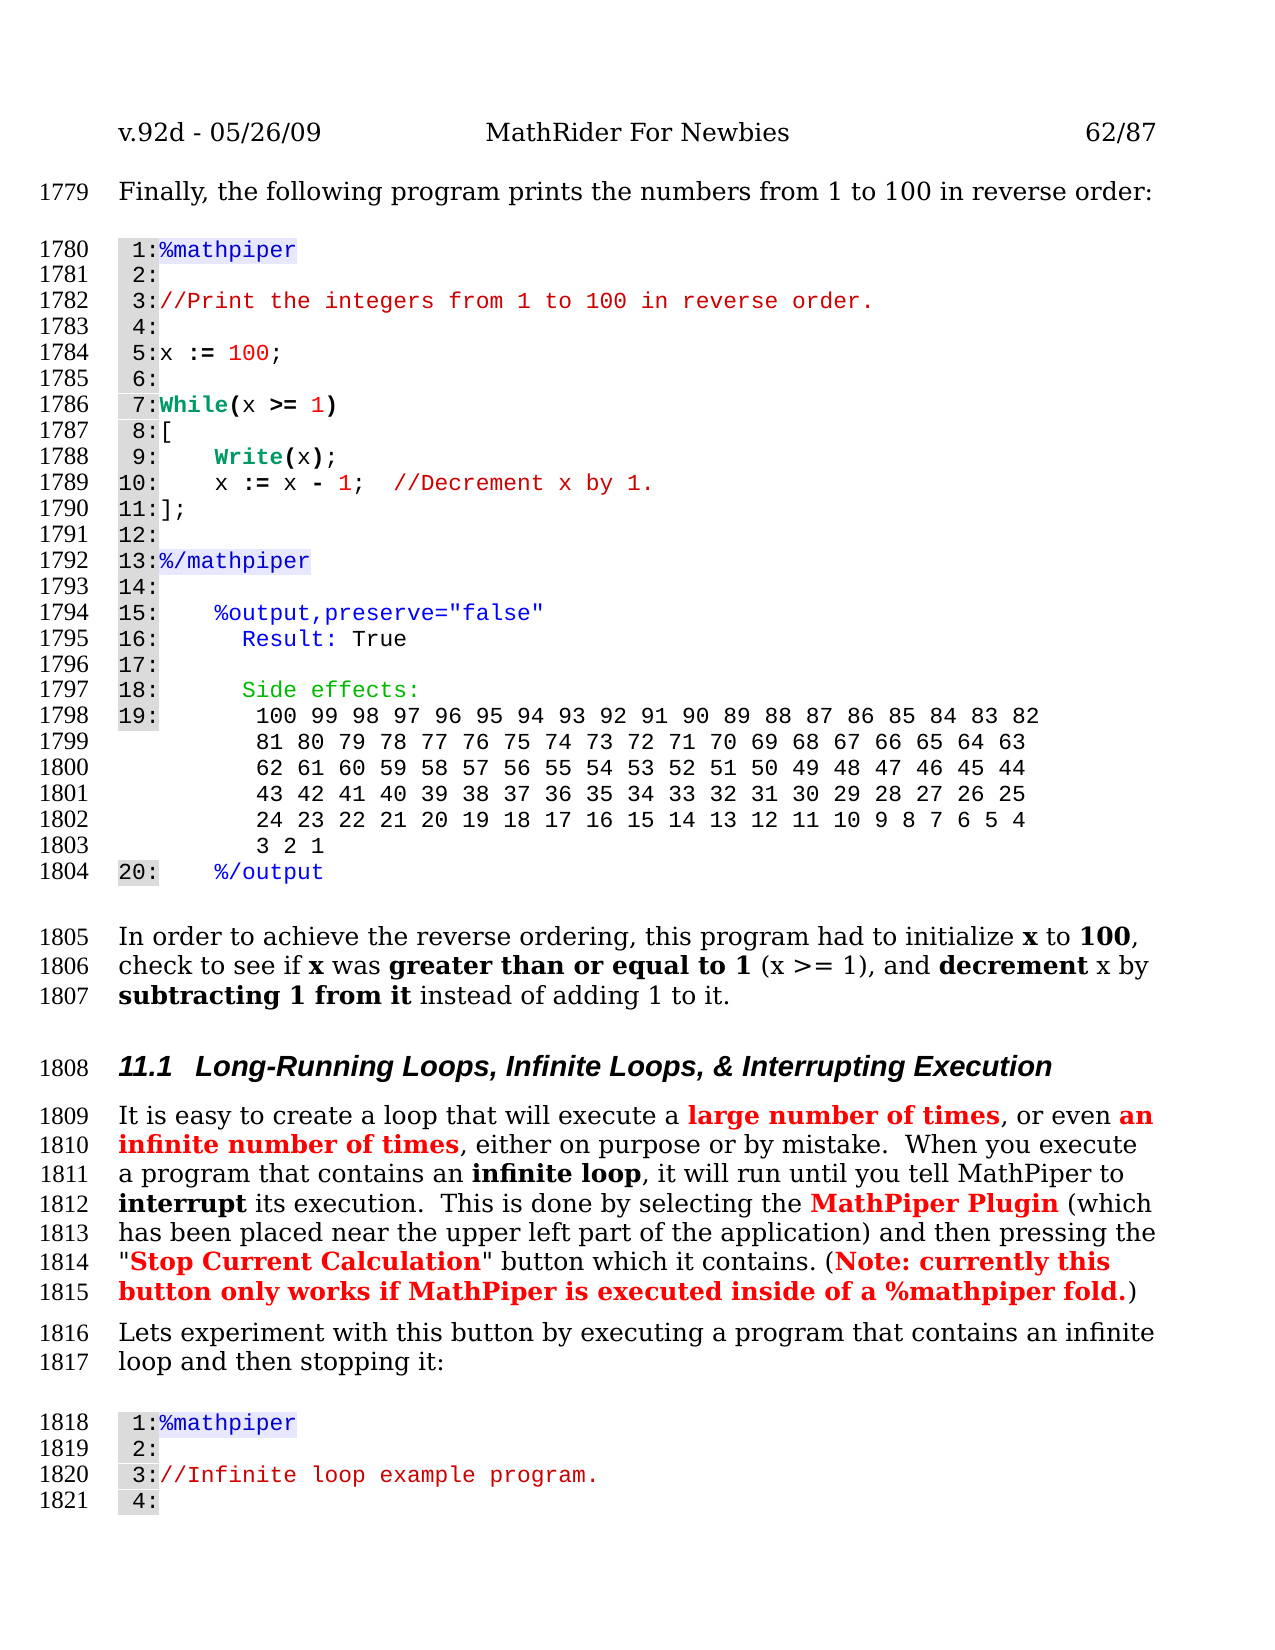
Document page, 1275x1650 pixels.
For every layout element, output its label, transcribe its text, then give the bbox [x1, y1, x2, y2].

text Lets experiment with this button by executing a program that contains an infinite loop and then stopping it: [118, 1318, 1157, 1376]
text 7:While(x >= 1) [118, 393, 1157, 419]
text 81 80 79 78 77 76 75 74 73 72 71 70 69 68 67 66 65 64 63 [118, 731, 1157, 757]
text 2: [118, 1438, 1157, 1463]
text Finally, the following program prints the numbers from 1 to 100 in reverse order: [118, 177, 1157, 206]
text 8:[ [118, 419, 1157, 445]
text 20: %/output [118, 860, 1157, 886]
text 24 23 22 21 20 19 18 17 16 15 14 13 12 11 10 9 8 7 6 5 4 [118, 808, 1157, 834]
text 5:x := 100; [118, 342, 1157, 368]
text 14: [118, 575, 1157, 601]
text 1:%mathpiper [118, 1412, 1157, 1438]
text 13:%/mathpiper [118, 549, 1157, 575]
text 4: [118, 316, 1157, 342]
text 2: [118, 264, 1157, 290]
subtitle Long-Running Loops, Infinite Loops, & Interrupting Execution [118, 1049, 1157, 1083]
text 10: x := x - 1; //Decrement x by 1. [118, 471, 1157, 497]
text 12: [118, 523, 1157, 549]
text 3 2 1 [118, 834, 1157, 860]
text It is easy to create a loop that will execute a large number of times, or even an infinite number of times, either on purpose or by mistake. When you execute a program that contains an infinite loop, it will run until you tell MathPiper to interrupt its execution. This is done by selecting the MathPiper Plugin (which has been placed near the upper left part of the application) and then pressing the "Stop Current Calculation" button which it contains. (Note: currently this button only works if MathPiper is executed inside of a %mathpiper fold.) [118, 1101, 1157, 1306]
text In order to achieve the reverse ordering, this program had to initialize x to 100, check to see if x was greater than or equal to 1 (x >= 1), and decrement x by subtracting 1 from it instead of adding 1 to it. [118, 922, 1157, 1010]
text 11:]; [118, 497, 1157, 523]
text 9: Write(x); [118, 445, 1157, 471]
text 3://Print the integers from 1 to 100 in reverse order. [118, 290, 1157, 316]
text 19: 100 99 98 97 96 95 94 93 92 91 90 89 88 87 86 85 84 83 82 [118, 705, 1157, 731]
text 4: [118, 1489, 1157, 1515]
text 62 61 60 59 58 57 56 55 54 53 52 51 50 49 48 47 46 45 44 [118, 757, 1157, 783]
text 6: [118, 368, 1157, 393]
text 43 42 41 40 39 38 37 36 35 34 33 32 31 30 29 28 27 26 25 [118, 783, 1157, 808]
text 18: Side effects: [118, 679, 1157, 705]
text 16: Result: True [118, 627, 1157, 653]
text 17: [118, 653, 1157, 679]
text 1:%mathpiper [118, 238, 1157, 264]
text 15: %output,preserve="false" [118, 601, 1157, 627]
text 3://Infinite loop example program. [118, 1463, 1157, 1489]
